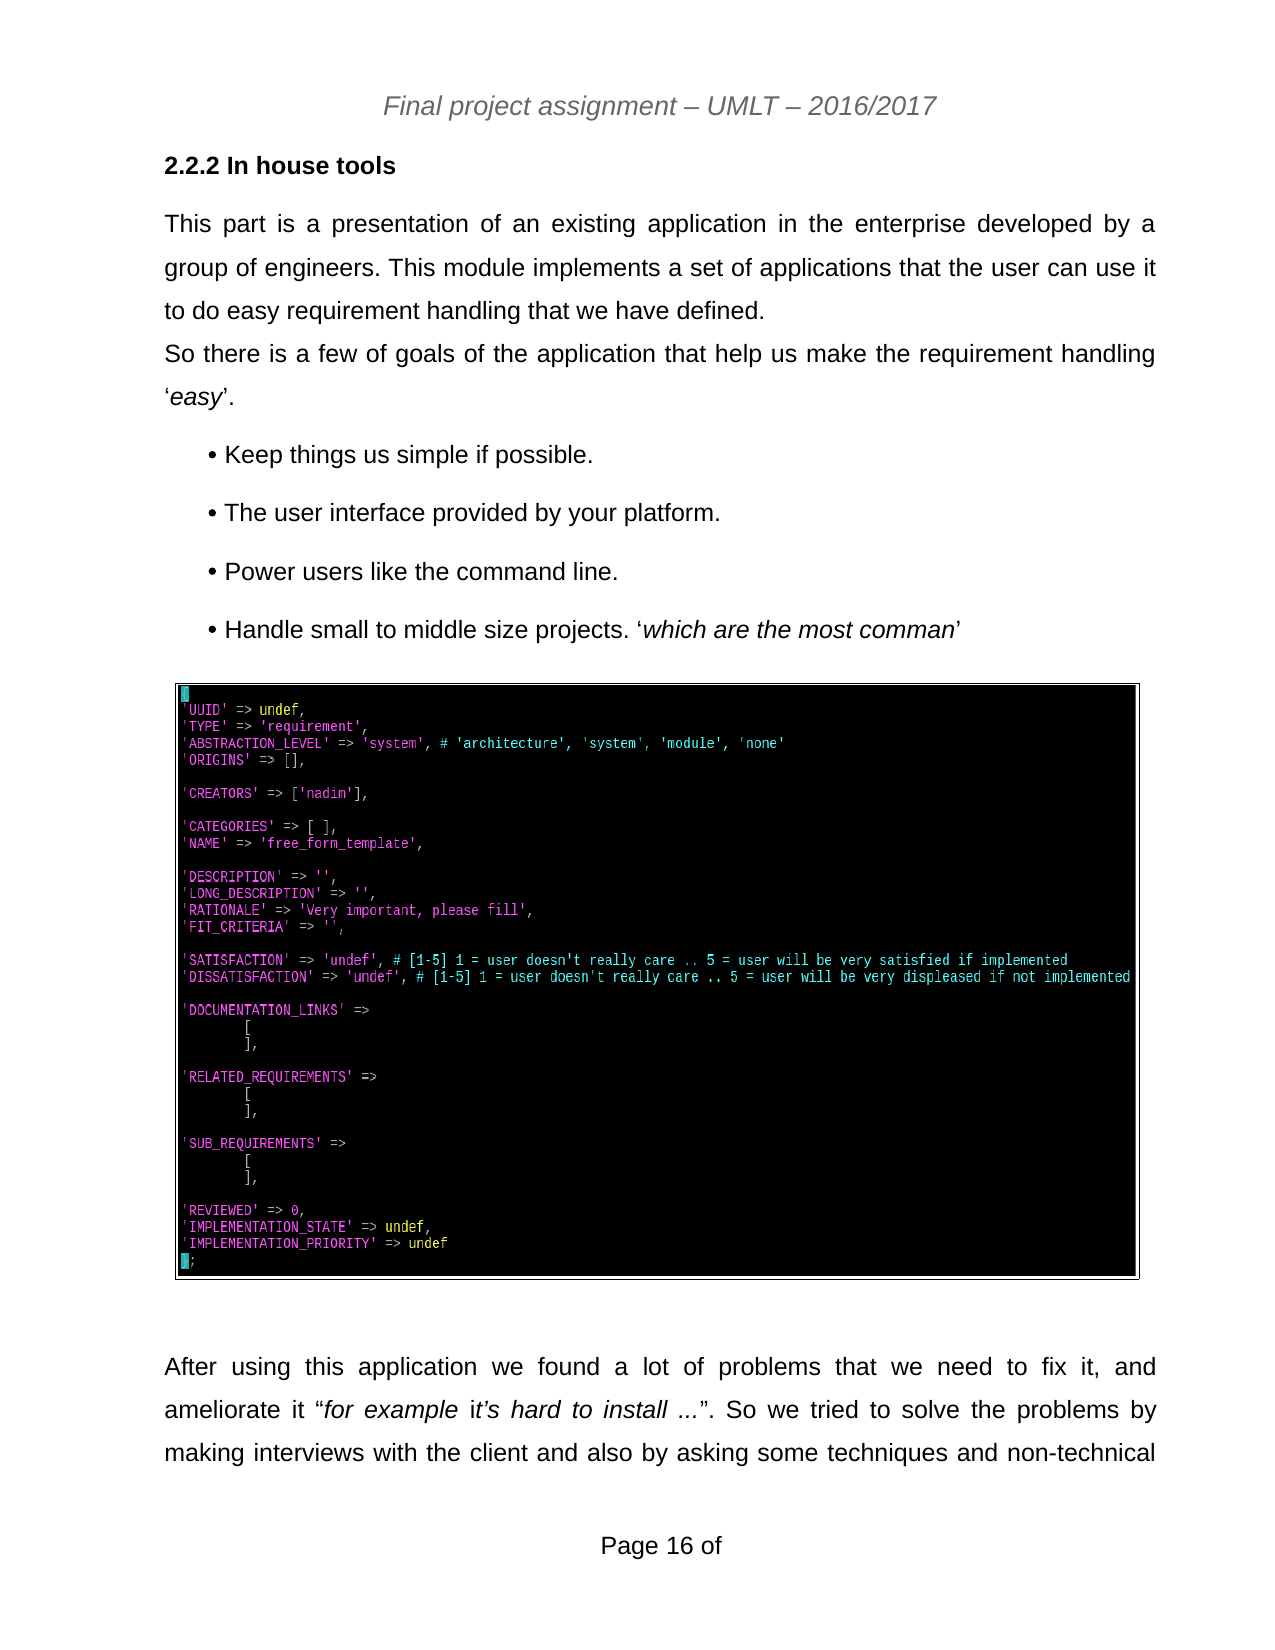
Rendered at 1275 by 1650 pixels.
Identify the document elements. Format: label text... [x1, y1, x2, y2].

list The user interface provided by your platform. [208, 498, 1158, 527]
subtitle 2.2.2 In house tools [164, 151, 1158, 180]
text This part is a presentation of an existing application in the enterprise developed by a group of engineers. This module implements a set of applications that the user can use it to do easy requirement handling that we have defined. [164, 209, 1158, 324]
text So there is a few of goals of the application that help us make the requirement handling ‘easy’. [164, 339, 1158, 411]
list Power users like the command line. [208, 556, 1158, 585]
text After using this application we found a lot of problems that we need to fix it, and ameliorate it “for example it’s hard to install ...”. So we tried to solve the problems by making interviews with the client and also by asking some techniques and non-technical [164, 1352, 1158, 1467]
picture [178, 685, 1136, 1276]
list Handle small to middle size projects. ‘which are the most comman’ [208, 615, 1158, 643]
list Keep things us simple if possible. [208, 440, 1158, 469]
